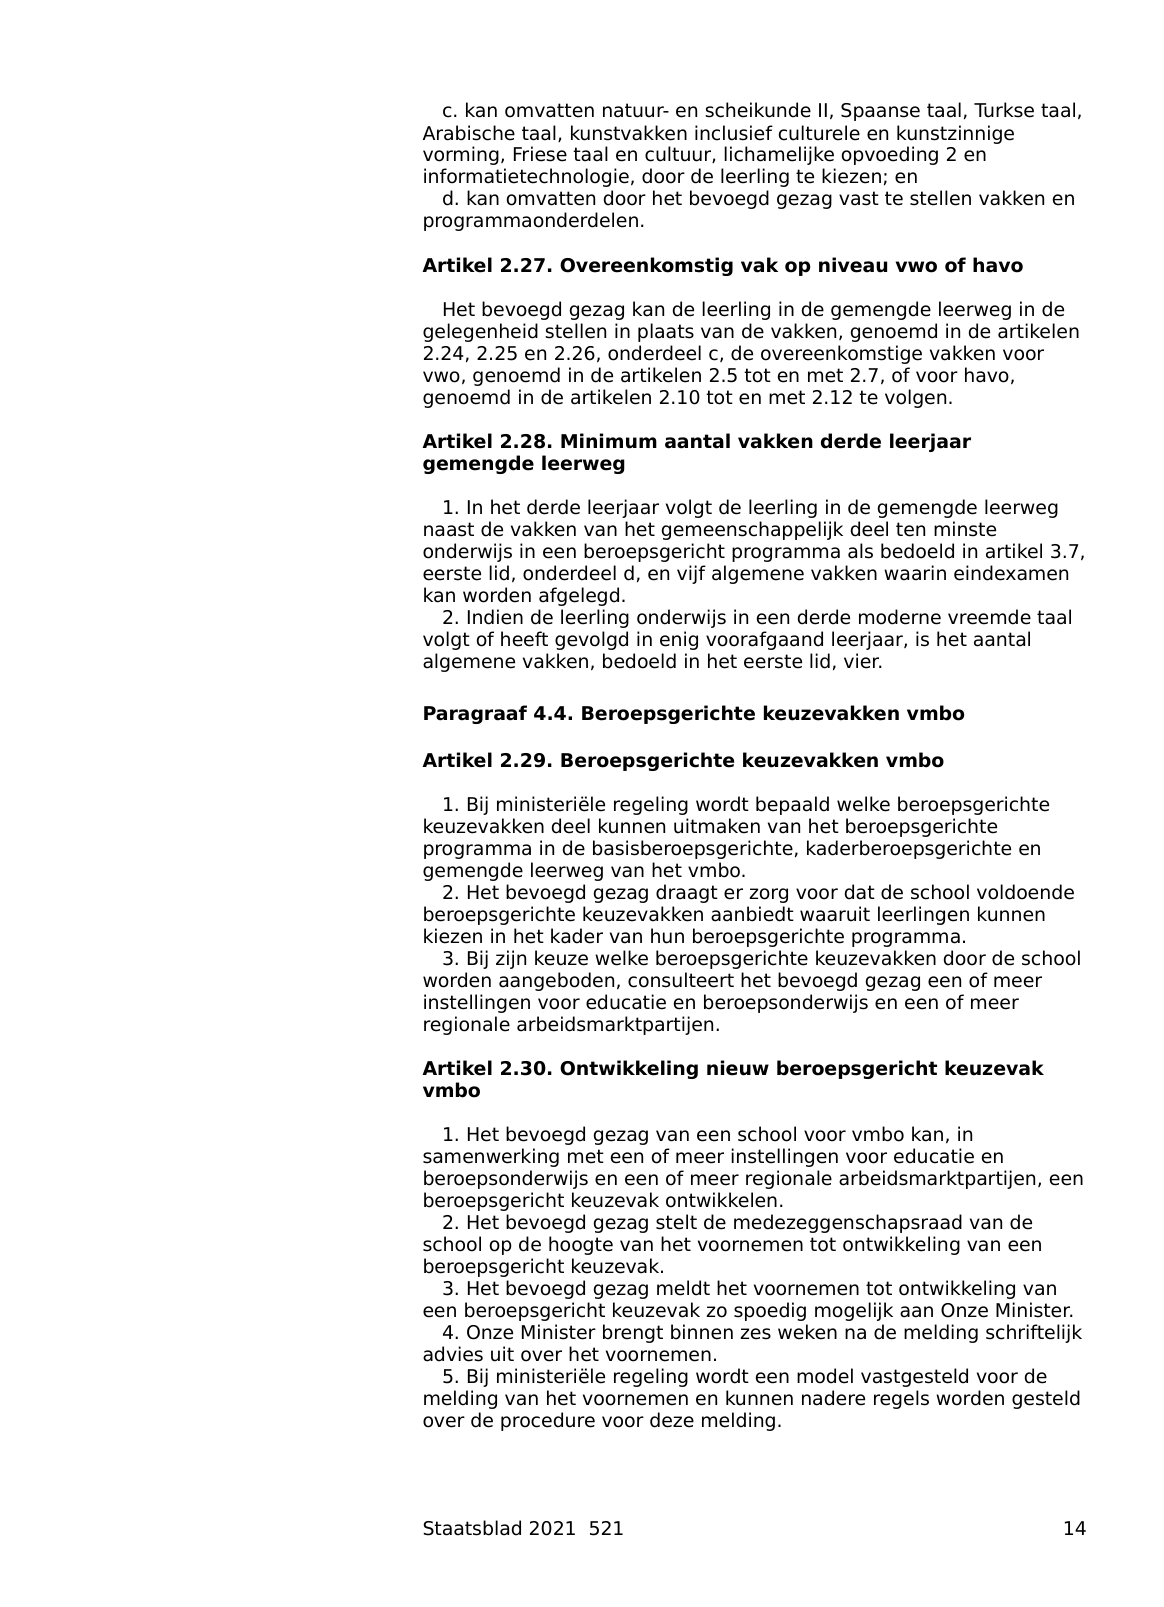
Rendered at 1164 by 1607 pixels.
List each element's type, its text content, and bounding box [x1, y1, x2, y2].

text 5. Bij ministeriële regeling wordt een model vastgesteld voor de melding van het voornemen en kunnen nadere regels worden gesteld over de procedure voor deze melding. [422, 1366, 1087, 1432]
text 2. Het bevoegd gezag draagt er zorg voor dat de school voldoende beroepsgerichte keuzevakken aanbiedt waaruit leerlingen kunnen kiezen in het kader van hun beroepsgerichte programma. [422, 882, 1087, 948]
subtitle Artikel 2.29. Beroepsgerichte keuzevakken vmbo [422, 750, 1087, 772]
text c. kan omvatten natuur- en scheikunde II, Spaanse taal, Turkse taal, Arabische taal, kunstvakken inclusief culturele en kunstzinnige vorming, Friese taal en cultuur, lichamelijke opvoeding 2 en informatietechnologie, door de leerling te kiezen; en [422, 100, 1087, 188]
text Het bevoegd gezag kan de leerling in de gemengde leerweg in de gelegenheid stellen in plaats van de vakken, genoemd in de artikelen 2.24, 2.25 en 2.26, onderdeel c, de overeenkomstige vakken voor vwo, genoemd in de artikelen 2.5 tot en met 2.7, of voor havo, genoemd in de artikelen 2.10 tot en met 2.12 te volgen. [422, 299, 1087, 408]
text d. kan omvatten door het bevoegd gezag vast te stellen vakken en programmaonderdelen. [422, 188, 1087, 232]
subtitle Artikel 2.28. Minimum aantal vakken derde leerjaar gemengde leerweg [422, 431, 1087, 475]
text 3. Het bevoegd gezag meldt het voornemen tot ontwikkeling van een beroepsgericht keuzevak zo spoedig mogelijk aan Onze Minister. [422, 1278, 1087, 1322]
text 1. Het bevoegd gezag van een school voor vmbo kan, in samenwerking met een of meer instellingen voor educatie en beroepsonderwijs en een of meer regionale arbeidsmarktpartijen, een beroepsgericht keuzevak ontwikkelen. [422, 1124, 1087, 1212]
subtitle Paragraaf 4.4. Beroepsgerichte keuzevakken vmbo [422, 703, 1087, 725]
text 1. In het derde leerjaar volgt de leerling in de gemengde leerweg naast de vakken van het gemeenschappelijk deel ten minste onderwijs in een beroepsgericht programma als bedoeld in artikel 3.7, eerste lid, onderdeel d, en vijf algemene vakken waarin eindexamen kan worden afgelegd. [422, 497, 1087, 607]
text 1. Bij ministeriële regeling wordt bepaald welke beroepsgerichte keuzevakken deel kunnen uitmaken van het beroepsgerichte programma in de basisberoepsgerichte, kaderberoepsgerichte en gemengde leerweg van het vmbo. [422, 794, 1087, 882]
subtitle Artikel 2.30. Ontwikkeling nieuw beroepsgericht keuzevak vmbo [422, 1058, 1087, 1102]
text 4. Onze Minister brengt binnen zes weken na de melding schriftelijk advies uit over het voornemen. [422, 1322, 1087, 1366]
text 2. Indien de leerling onderwijs in een derde moderne vreemde taal volgt of heeft gevolgd in enig voorafgaand leerjaar, is het aantal algemene vakken, bedoeld in het eerste lid, vier. [422, 607, 1087, 673]
text 3. Bij zijn keuze welke beroepsgerichte keuzevakken door de school worden aangeboden, consulteert het bevoegd gezag een of meer instellingen voor educatie en beroepsonderwijs en een of meer regionale arbeidsmarktpartijen. [422, 948, 1087, 1036]
text 2. Het bevoegd gezag stelt de medezeggenschapsraad van de school op de hoogte van het voornemen tot ontwikkeling van een beroepsgericht keuzevak. [422, 1212, 1087, 1278]
subtitle Artikel 2.27. Overeenkomstig vak op niveau vwo of havo [422, 254, 1087, 276]
